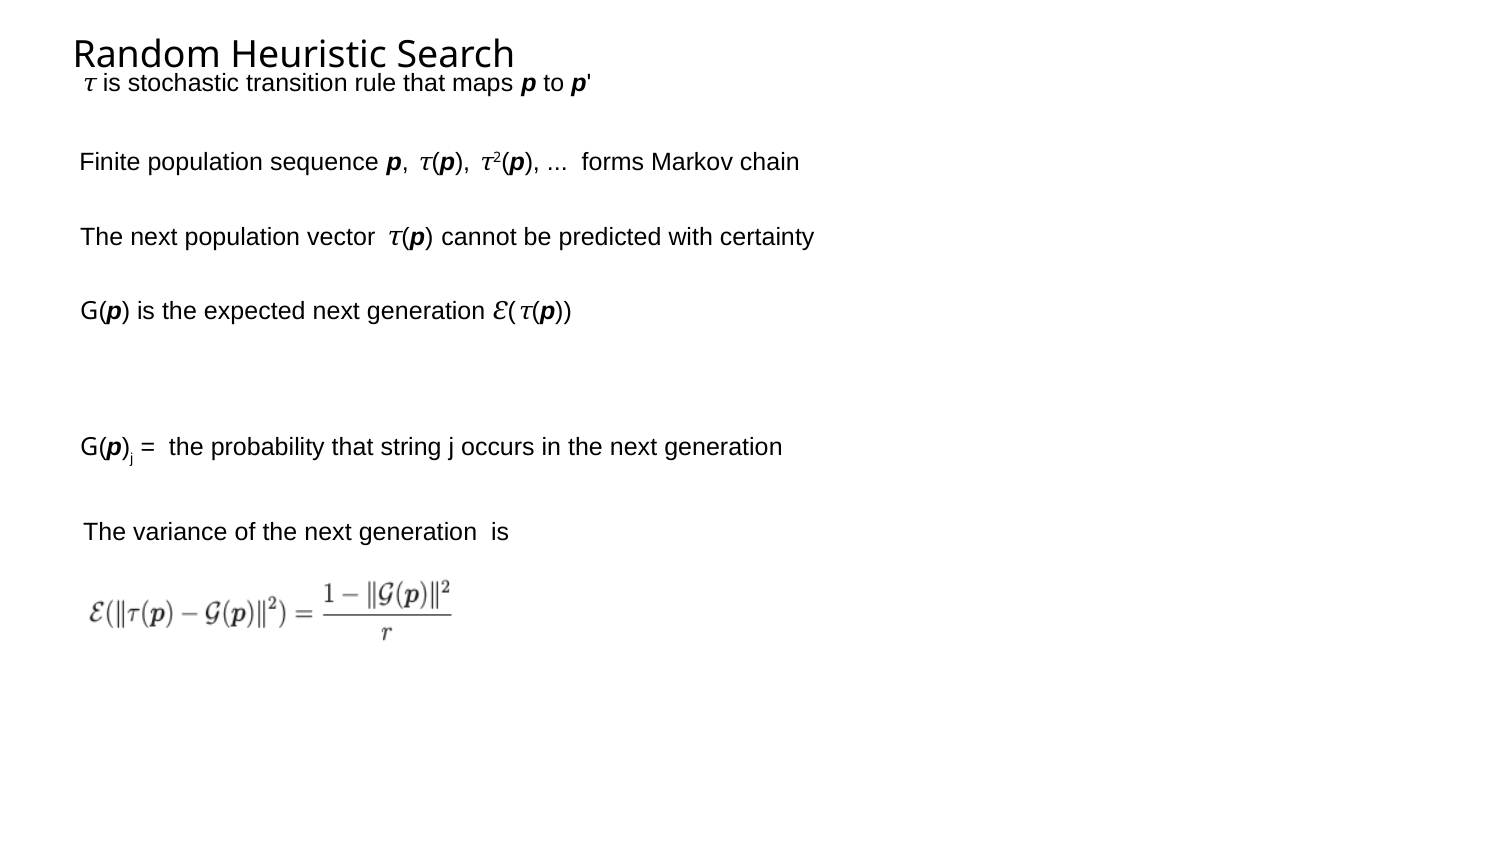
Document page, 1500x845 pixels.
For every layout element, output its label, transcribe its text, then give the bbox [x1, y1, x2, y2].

text_box G(p) is the expected next generation Ɛ(τ(p)) [30, 285, 584, 421]
picture [85, 571, 461, 647]
text_box The next population vector τ(p) cannot be predicted with certainty [30, 211, 1056, 406]
text_box τ is stochastic transition rule that maps p to p' [30, 61, 604, 136]
text_box G(p)j = the probability that string j occurs in the next generation [30, 421, 1048, 481]
title Random Heuristic Search [57, 2, 1456, 102]
text_box Finite population sequence p, τ(p), τ2(p), ... forms Markov chain [29, 136, 812, 317]
text_box The variance of the next generation is [68, 510, 526, 555]
